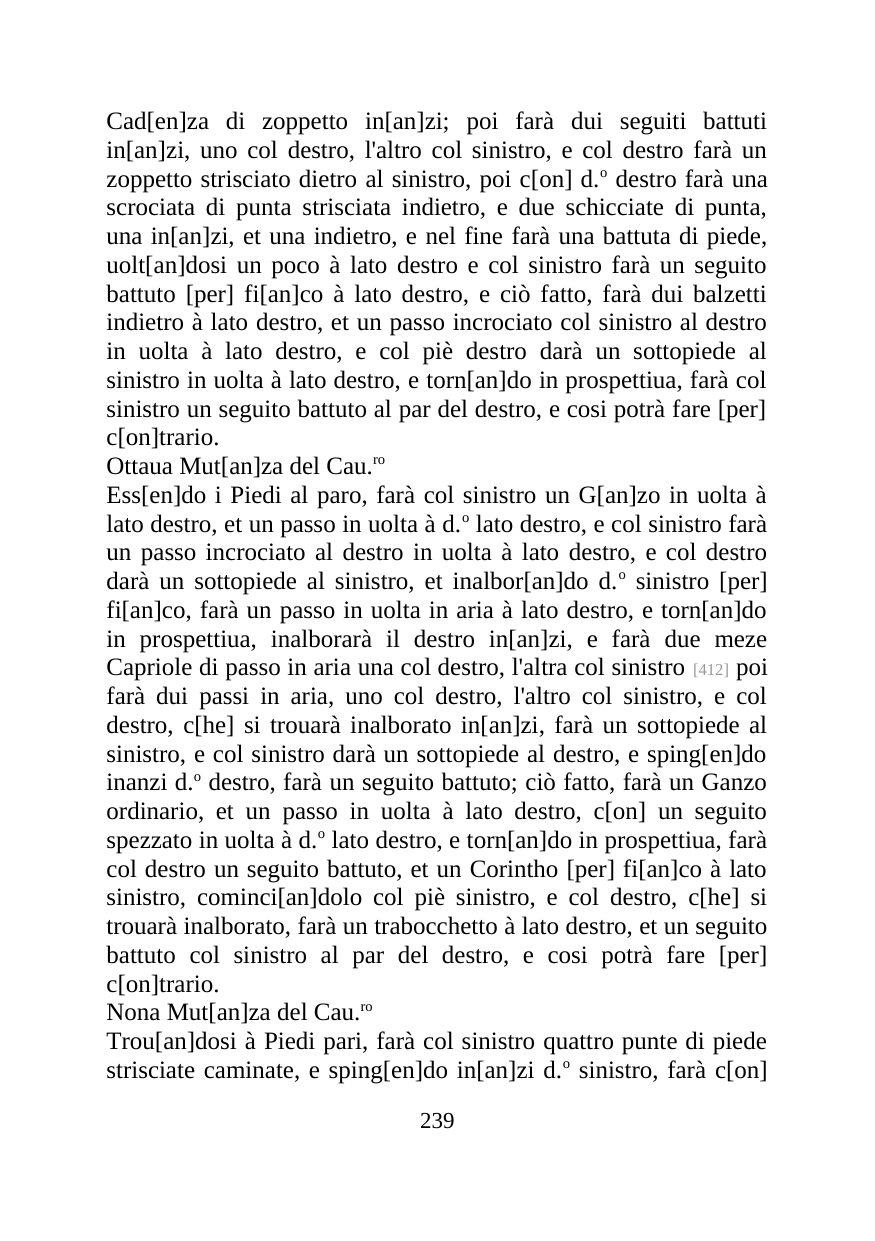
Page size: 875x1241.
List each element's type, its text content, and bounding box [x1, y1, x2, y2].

text Cad[en]za di zoppetto in[an]zi; poi farà dui seguiti battuti in[an]zi, uno col destro, l'altro col sinistro, e col destro farà un zoppetto strisciato dietro al sinistro, poi c[on] d.o destro farà una scrociata di punta strisciata indietro, e due schicciate di punta, una in[an]zi, et una indietro, e nel fine farà una battuta di piede, uolt[an]dosi un poco à lato destro e col sinistro farà un seguito battuto [per] fi[an]co à lato destro, e ciò fatto, farà dui balzetti indietro à lato destro, et un passo incrociato col sinistro al destro in uolta à lato destro, e col piè destro darà un sottopiede al sinistro in uolta à lato destro, e torn[an]do in prospettiua, farà col sinistro un seguito battuto al par del destro, e cosi potrà fare [per] c[on]trario. [106, 106, 768, 451]
text Ottaua Mut[an]za del Cau.ro [106, 451, 768, 480]
text Trou[an]dosi à Piedi pari, farà col sinistro quattro punte di piede strisciate caminate, e sping[en]do in[an]zi d.o sinistro, farà c[on] [106, 1026, 768, 1084]
text Nona Mut[an]za del Cau.ro [106, 997, 768, 1026]
text Ess[en]do i Piedi al paro, farà col sinistro un G[an]zo in uolta à lato destro, et un passo in uolta à d.o lato destro, e col sinistro farà un passo incrociato al destro in uolta à lato destro, e col destro darà un sottopiede al sinistro, et inalbor[an]do d.o sinistro [per] fi[an]co, farà un passo in uolta in aria à lato destro, e torn[an]do in prospettiua, inalborarà il destro in[an]zi, e farà due meze Capriole di passo in aria una col destro, l'altra col sinistro [412] poi farà dui passi in aria, uno col destro, l'altro col sinistro, e col destro, c[he] si trouarà inalborato in[an]zi, farà un sottopiede al sinistro, e col sinistro darà un sottopiede al destro, e sping[en]do inanzi d.o destro, farà un seguito battuto; ciò fatto, farà un Ganzo ordinario, et un passo in uolta à lato destro, c[on] un seguito spezzato in uolta à d.o lato destro, e torn[an]do in prospettiua, farà col destro un seguito battuto, et un Corintho [per] fi[an]co à lato sinistro, cominci[an]dolo col piè sinistro, e col destro, c[he] si trouarà inalborato, farà un trabocchetto à lato destro, et un seguito battuto col sinistro al par del destro, e cosi potrà fare [per] c[on]trario. [106, 480, 768, 997]
